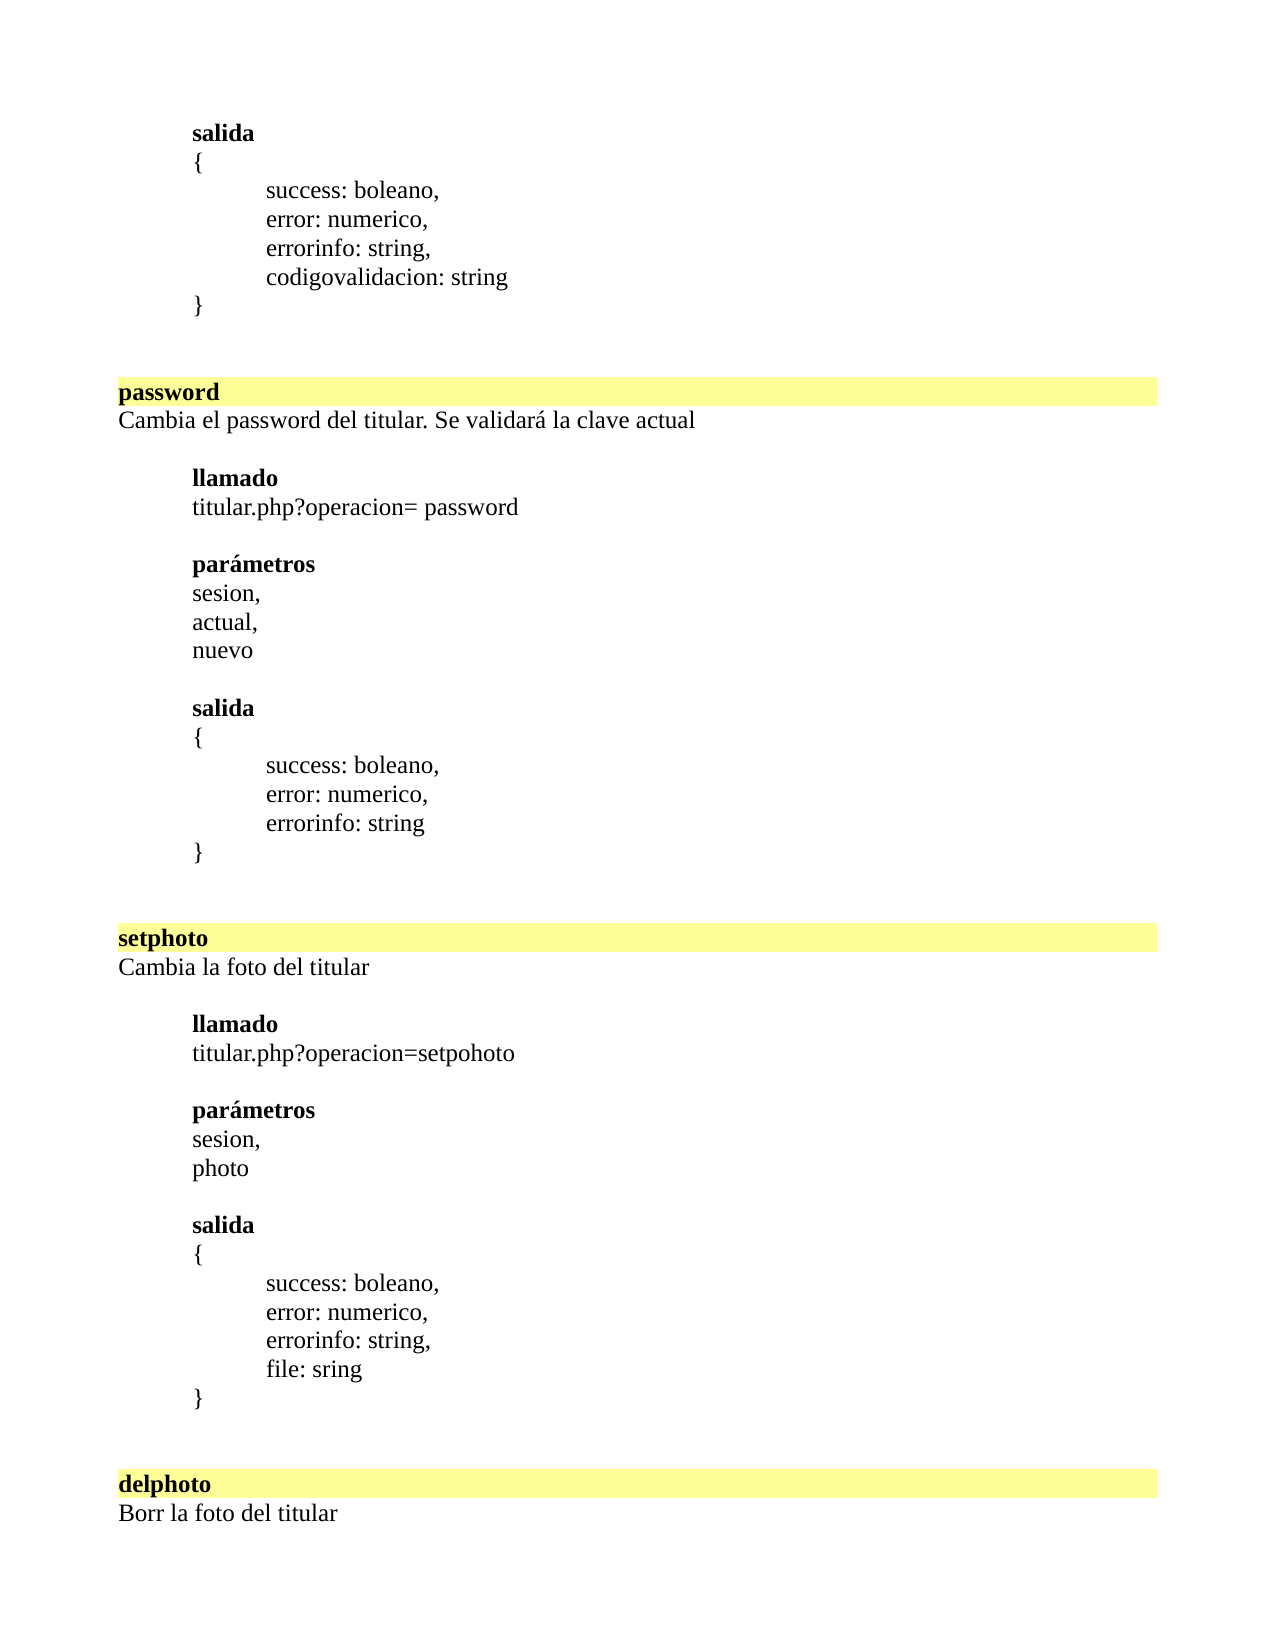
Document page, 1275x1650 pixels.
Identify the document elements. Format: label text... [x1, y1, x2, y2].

text success: boleano, [192, 751, 1157, 779]
text error: numerico, [192, 1297, 1157, 1326]
text nuevo [192, 636, 1157, 664]
text success: boleano, [192, 1268, 1157, 1297]
text salida [192, 1211, 1157, 1239]
text actual, [192, 607, 1157, 636]
text salida [192, 693, 1157, 722]
text errorinfo: string, [192, 233, 1157, 262]
text Borr la foto del titular [118, 1498, 1157, 1527]
text { [192, 722, 1157, 751]
text delphoto [118, 1469, 1157, 1498]
text titular.php?operacion=setpohoto [192, 1038, 1157, 1067]
text success: boleano, [192, 176, 1157, 204]
text { [192, 147, 1157, 176]
text titular.php?operacion= password [192, 492, 1157, 521]
text codigovalidacion: string [192, 262, 1157, 291]
text sesion, [192, 578, 1157, 607]
text } [192, 1383, 1157, 1412]
text error: numerico, [192, 779, 1157, 808]
text password [118, 377, 1157, 406]
text error: numerico, [192, 204, 1157, 233]
text } [192, 837, 1157, 866]
text photo [192, 1153, 1157, 1182]
text { [192, 1239, 1157, 1268]
text setphoto [118, 923, 1157, 952]
text llamado [192, 1009, 1157, 1038]
text salida [192, 118, 1157, 147]
text sesion, [192, 1124, 1157, 1153]
text } [192, 291, 1157, 319]
text errorinfo: string, [192, 1326, 1157, 1354]
text parámetros [192, 549, 1157, 578]
text parámetros [192, 1096, 1157, 1124]
text Cambia el password del titular. Se validará la clave actual [118, 406, 1157, 434]
text Cambia la foto del titular [118, 952, 1157, 981]
text file: sring [192, 1354, 1157, 1383]
text errorinfo: string [192, 808, 1157, 837]
text llamado [192, 463, 1157, 492]
